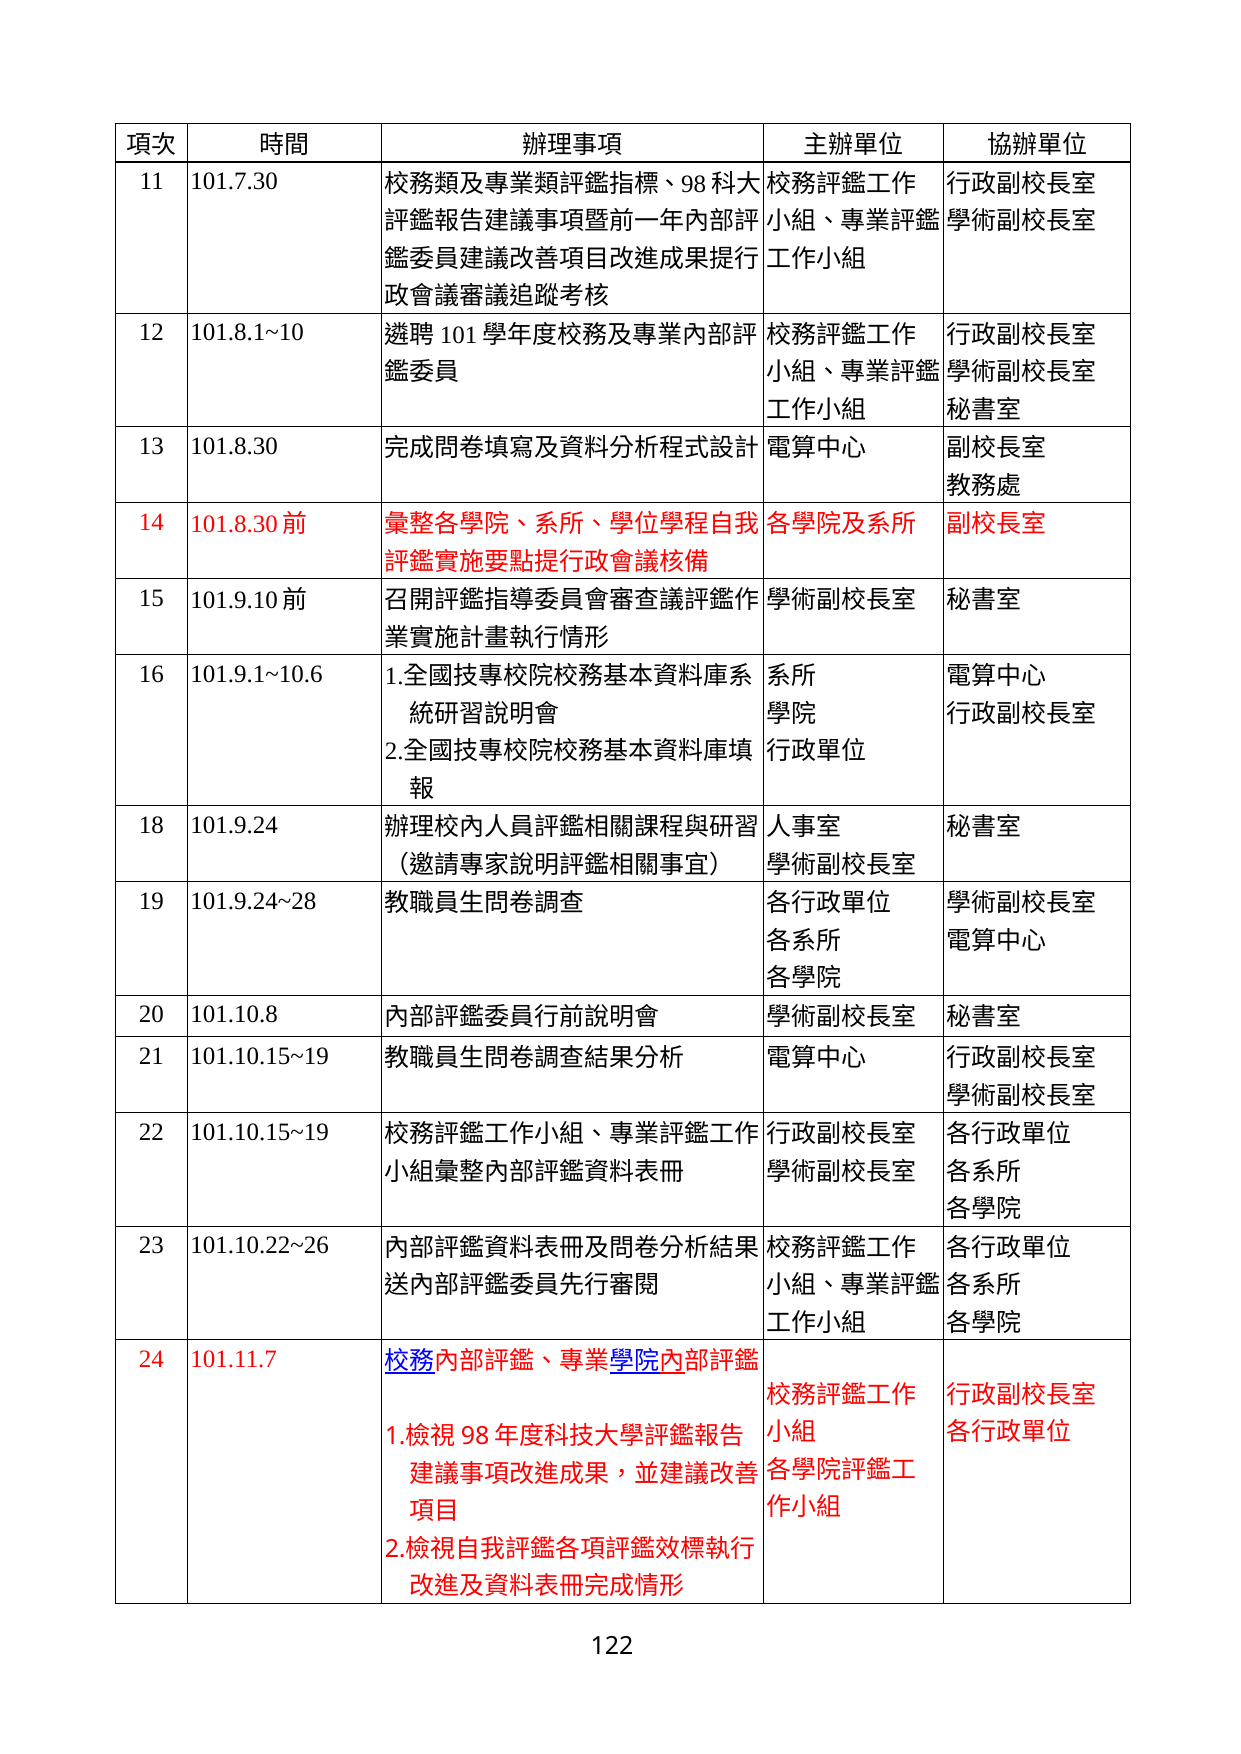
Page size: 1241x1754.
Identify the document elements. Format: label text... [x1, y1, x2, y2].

table_cell 秘書室 [944, 579, 1130, 654]
table_cell 20 [116, 996, 187, 1036]
table_cell 內部評鑑委員行前說明會 [382, 996, 763, 1036]
table_cell 18 [116, 806, 187, 881]
table_cell 電算中心 [764, 1037, 943, 1112]
table_cell 校務評鑑工作小組、專業評鑑工作小組彙整內部評鑑資料表冊 [382, 1113, 763, 1226]
table_cell 學術副校長室 [764, 996, 943, 1036]
table_cell 校務評鑑工作小組、專業評鑑工作小組 [764, 314, 943, 426]
table_cell 101.9.24 [188, 806, 381, 881]
table_cell 教職員生問卷調查 [382, 882, 763, 995]
table_cell 1.全國技專校院校務基本資料庫系統研習說明會 2.全國技專校院校務基本資料庫填報 [382, 655, 763, 805]
table_cell 行政副校長室 學術副校長室 秘書室 [944, 314, 1130, 426]
table_cell 101.10.8 [188, 996, 381, 1036]
table_cell 召開評鑑指導委員會審查議評鑑作業實施計畫執行情形 [382, 579, 763, 654]
table_cell 人事室 學術副校長室 [764, 806, 943, 881]
table_cell 101.9.10前 [188, 579, 381, 654]
table_header 項次 [116, 124, 187, 161]
table_cell 101.7.30 [188, 163, 381, 312]
table_cell 22 [116, 1113, 187, 1226]
table_header 協辦單位 [944, 124, 1130, 161]
table_cell 校務類及專業類評鑑指標、98科大評鑑報告建議事項暨前一年內部評鑑委員建議改善項目改進成果提行政會議審議追蹤考核 [382, 163, 763, 312]
table_cell 101.8.30 [188, 427, 381, 502]
table_header 辦理事項 [382, 124, 763, 161]
table_cell 101.9.1~10.6 [188, 655, 381, 805]
table_header 時間 [188, 124, 381, 161]
table_cell 13 [116, 427, 187, 502]
table_cell 完成問卷填寫及資料分析程式設計 [382, 427, 763, 502]
table_cell 101.11.7 [188, 1340, 381, 1603]
table_cell 校務評鑑工作小組 各學院評鑑工作小組 [764, 1340, 943, 1603]
table_cell 15 [116, 579, 187, 654]
table_cell 教職員生問卷調查結果分析 [382, 1037, 763, 1112]
table_header 主辦單位 [764, 124, 943, 161]
table_cell 秘書室 [944, 806, 1130, 881]
table_cell 各行政單位 各系所 各學院 [944, 1113, 1130, 1226]
table_cell 校務評鑑工作小組、專業評鑑工作小組 [764, 163, 943, 312]
table_cell 副校長室 教務處 [944, 427, 1130, 502]
table_cell 電算中心 [764, 427, 943, 502]
table_cell 行政副校長室 學術副校長室 [944, 1037, 1130, 1112]
table_cell 內部評鑑資料表冊及問卷分析結果送內部評鑑委員先行審閱 [382, 1227, 763, 1339]
table_cell 11 [116, 163, 187, 312]
table_cell 遴聘101學年度校務及專業內部評鑑委員 [382, 314, 763, 426]
table_cell 彙整各學院、系所、學位學程自我評鑑實施要點提行政會議核備 [382, 503, 763, 578]
table_cell 副校長室 [944, 503, 1130, 578]
table_cell 14 [116, 503, 187, 578]
table_cell 各行政單位 各系所 各學院 [764, 882, 943, 995]
table_cell 各學院及系所 [764, 503, 943, 578]
table_cell 12 [116, 314, 187, 426]
table_cell 16 [116, 655, 187, 805]
table_cell 電算中心 行政副校長室 [944, 655, 1130, 805]
table_cell 學術副校長室 [764, 579, 943, 654]
table_cell 21 [116, 1037, 187, 1112]
table_cell 系所 學院 行政單位 [764, 655, 943, 805]
table_cell 秘書室 [944, 996, 1130, 1036]
table_cell 101.9.24~28 [188, 882, 381, 995]
table_cell 行政副校長室 學術副校長室 [764, 1113, 943, 1226]
table_cell 101.10.15~19 [188, 1037, 381, 1112]
table_cell 行政副校長室 學術副校長室 [944, 163, 1130, 312]
table_cell 校務評鑑工作小組、專業評鑑工作小組 [764, 1227, 943, 1339]
table_cell 校務內部評鑑、專業學院內部評鑑 1.檢視98年度科技大學評鑑報告 建議事項改進成果，並建議改善 項目 2.檢視自我評鑑各項評鑑效標執行改進及資料表冊完成情形 [382, 1340, 763, 1603]
table_cell 101.8.1~10 [188, 314, 381, 426]
table_cell 辦理校內人員評鑑相關課程與研習 （邀請專家說明評鑑相關事宜） [382, 806, 763, 881]
table_cell 101.8.30前 [188, 503, 381, 578]
table_cell 24 [116, 1340, 187, 1603]
table_cell 各行政單位 各系所 各學院 [944, 1227, 1130, 1339]
table_cell 19 [116, 882, 187, 995]
table_cell 學術副校長室 電算中心 [944, 882, 1130, 995]
table_cell 23 [116, 1227, 187, 1339]
table_cell 101.10.22~26 [188, 1227, 381, 1339]
table_cell 101.10.15~19 [188, 1113, 381, 1226]
table_cell 行政副校長室 各行政單位 [944, 1340, 1130, 1603]
